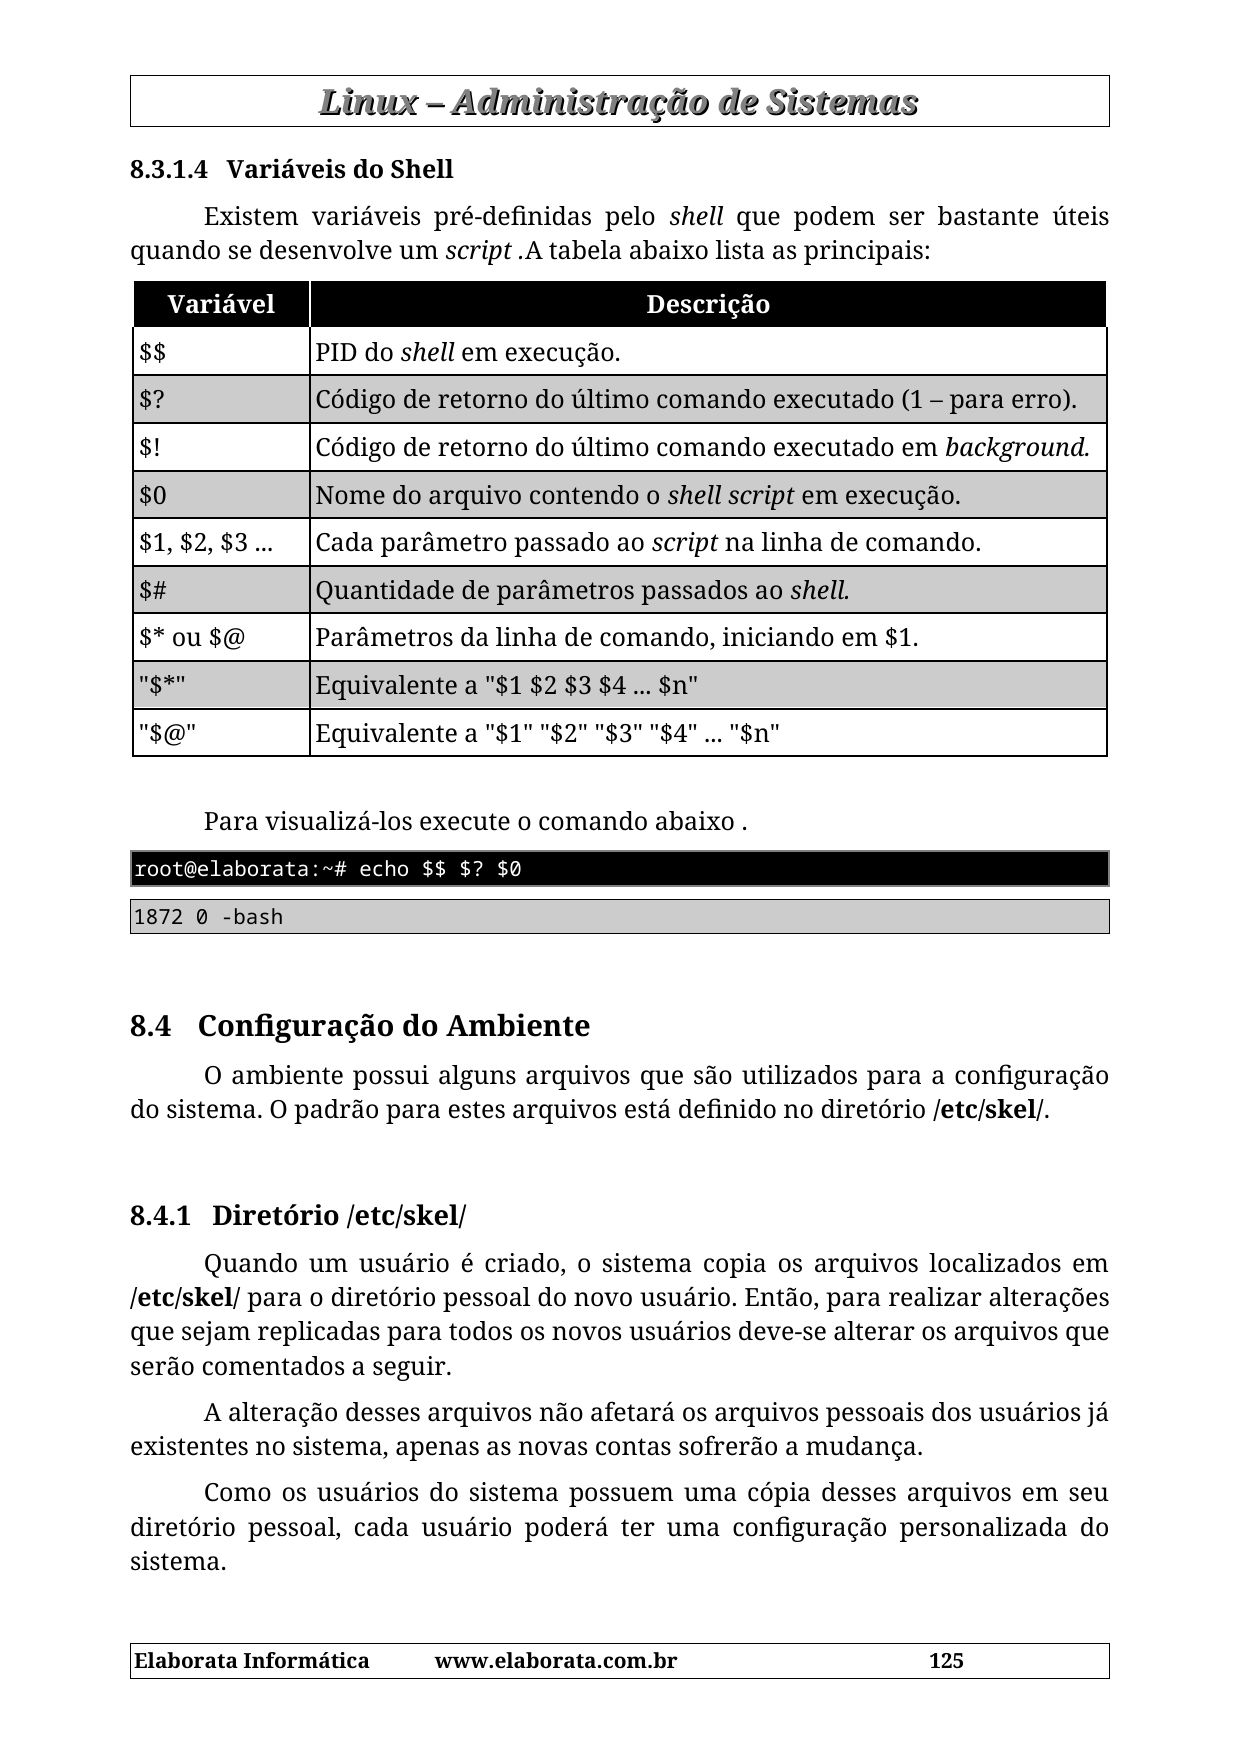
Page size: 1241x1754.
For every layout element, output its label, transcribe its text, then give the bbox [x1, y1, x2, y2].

table_cell "$@" [134, 710, 309, 755]
table_cell "$*" [134, 662, 309, 707]
table_cell Nome do arquivo contendo o shell script em execução. [311, 472, 1106, 517]
subtitle Diretório /etc/skel/ [130, 1197, 1110, 1233]
table_header Descrição [311, 281, 1106, 327]
text A alteração desses arquivos não afetará os arquivos pessoais dos usuários já existentes no sistema, apenas as novas contas sofrerão a mudança. [130, 1394, 1110, 1463]
table_cell $* ou $@ [134, 614, 309, 660]
table_cell $1, $2, $3 ... [134, 519, 309, 565]
table_cell $! [134, 424, 309, 469]
table_header Variável [134, 281, 309, 327]
table_cell Equivalente a "$1 $2 $3 $4 ... $n" [311, 662, 1106, 707]
text Existem variáveis pré-definidas pelo shell que podem ser bastante úteis quando se desenvolve um script .A tabela abaixo lista as principais: [130, 198, 1110, 267]
text Como os usuários do sistema possuem uma cópia desses arquivos em seu diretório pessoal, cada usuário poderá ter uma configuração personalizada do sistema. [130, 1475, 1110, 1577]
table_cell $? [134, 376, 309, 422]
table_cell Quantidade de parâmetros passados ao shell. [311, 567, 1106, 612]
table_cell $0 [134, 472, 309, 517]
text Quando um usuário é criado, o sistema copia os arquivos localizados em /etc/skel/ para o diretório pessoal do novo usuário. Então, para realizar alterações que sejam replicadas para todos os novos usuários deve-se alterar os arquivos que serão comentados a seguir. [130, 1246, 1110, 1382]
text Para visualizá-los execute o comando abaixo . [130, 804, 1110, 838]
table_cell $$ [134, 329, 309, 374]
table_cell PID do shell em execução. [311, 329, 1106, 374]
table_cell $# [134, 567, 309, 612]
subtitle Configuração do Ambiente [130, 1005, 1110, 1045]
text root@elaborata:~# echo $$ $? $0 [132, 852, 1108, 885]
text 1872 0 -bash [131, 900, 1109, 933]
text O ambiente possui alguns arquivos que são utilizados para a configuração do sistema. O padrão para estes arquivos está definido no diretório /etc/skel/. [130, 1057, 1110, 1125]
table_cell Código de retorno do último comando executado em background. [311, 424, 1106, 469]
table_cell Parâmetros da linha de comando, iniciando em $1. [311, 614, 1106, 660]
subtitle Variáveis do Shell [130, 152, 1110, 186]
table_cell Código de retorno do último comando executado (1 – para erro). [311, 376, 1106, 422]
table_cell Equivalente a "$1" "$2" "$3" "$4" ... "$n" [311, 710, 1106, 755]
table_cell Cada parâmetro passado ao script na linha de comando. [311, 519, 1106, 565]
